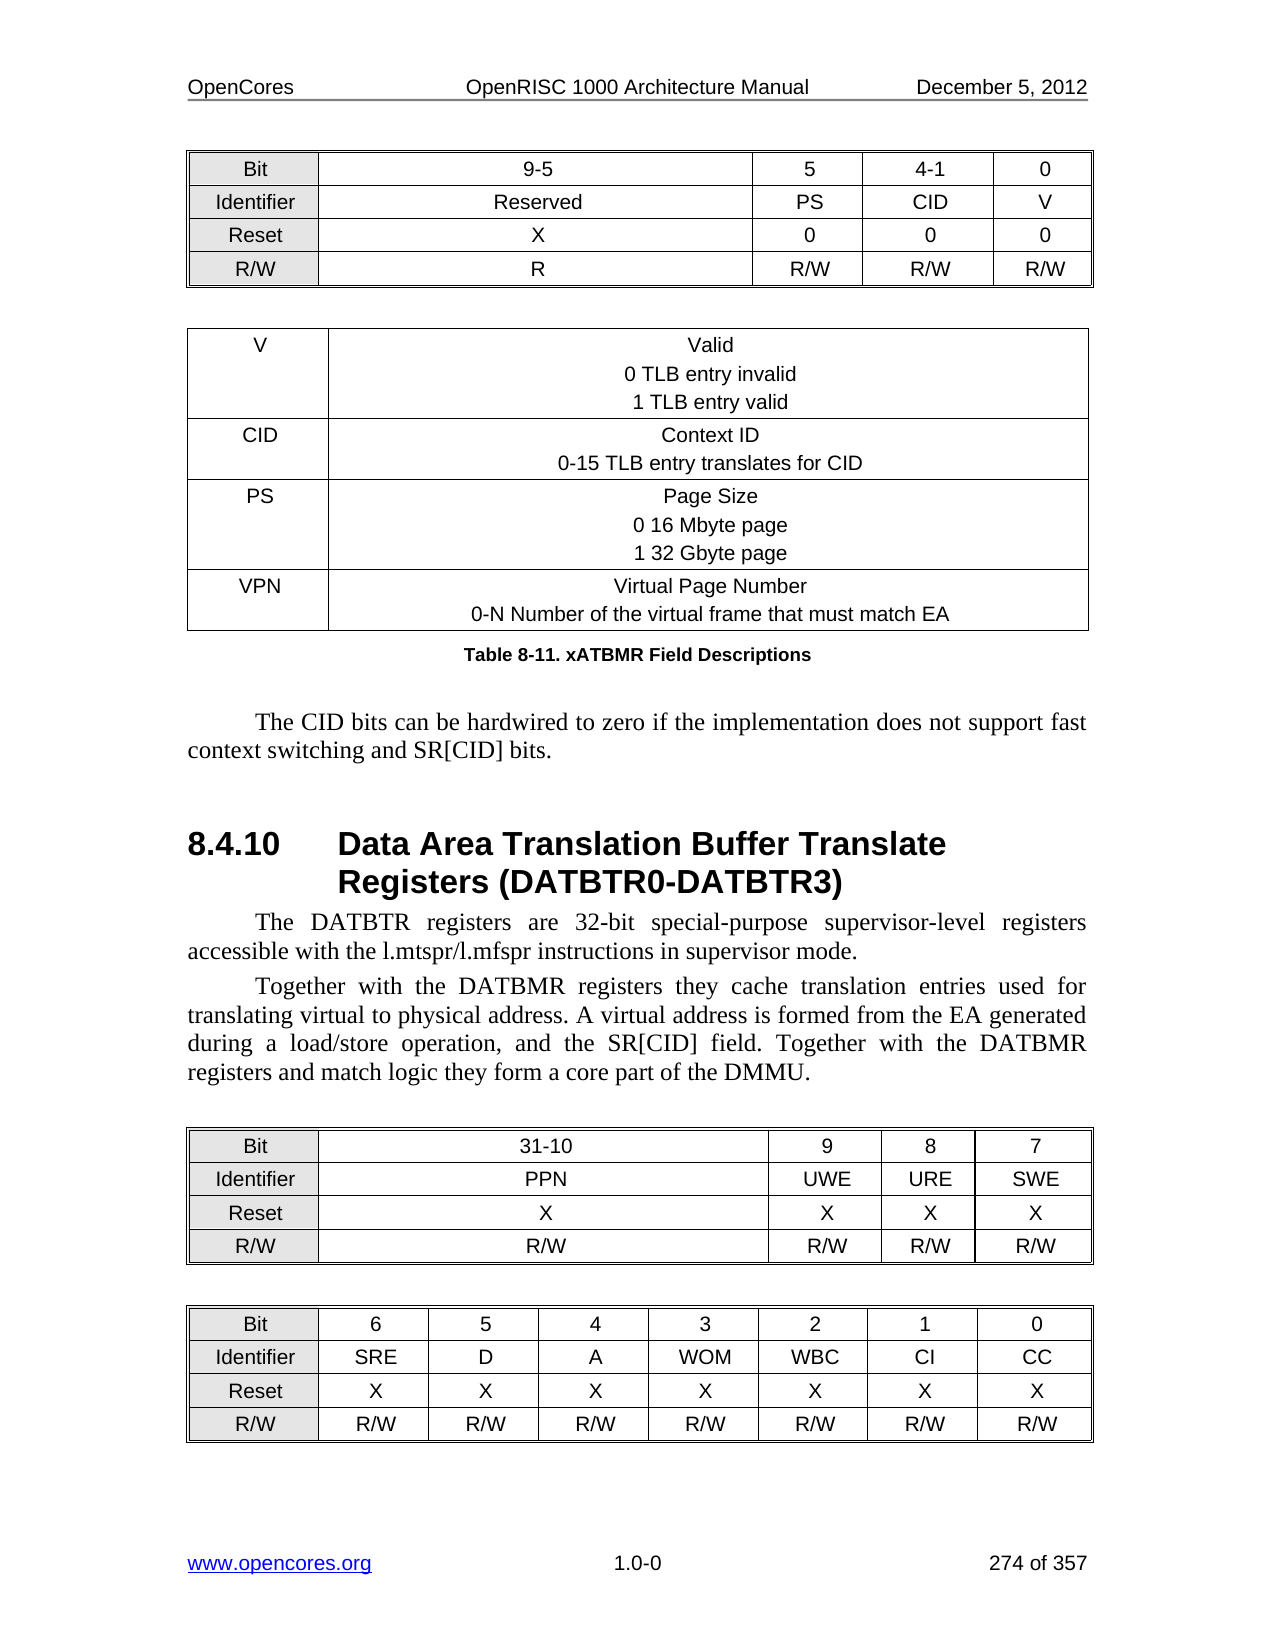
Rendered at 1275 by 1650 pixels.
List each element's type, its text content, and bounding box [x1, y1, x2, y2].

table_header 9 [769, 1131, 881, 1162]
table_cell X [976, 1196, 1091, 1228]
table_cell R/W [882, 1230, 974, 1262]
table_cell CID [188, 419, 328, 479]
table_cell CI [868, 1341, 977, 1373]
table_header 9-5 [319, 153, 752, 184]
table_cell URE [882, 1163, 974, 1195]
table_cell Page Size 0 16 Mbyte page 1 32 Gbyte page [329, 480, 1088, 569]
table_cell CC [978, 1341, 1091, 1373]
table_cell Identifier [190, 1163, 318, 1195]
table_cell R/W [429, 1408, 538, 1440]
table_header 31-10 [319, 1131, 768, 1162]
table_cell PPN [319, 1163, 768, 1195]
text The CID bits can be hardwired to zero if the implementation does not support fast context switching and SR[CID] bits. [187, 707, 1087, 764]
table_header 2 [759, 1309, 867, 1340]
table_cell Virtual Page Number 0-N Number of the virtual frame that must match EA [329, 570, 1088, 630]
table_header 4-1 [863, 153, 993, 184]
table_cell WOM [649, 1341, 758, 1373]
table_cell CID [863, 186, 993, 218]
table_cell Reset [190, 1196, 318, 1228]
text Table 8-11. xATBMR Field Descriptions [187, 644, 1087, 665]
table_cell PS [188, 480, 328, 569]
table_cell X [978, 1374, 1091, 1407]
table_cell R [319, 252, 752, 284]
table_cell Reset [190, 1374, 318, 1407]
table_header 5 [753, 153, 862, 184]
table_header 7 [976, 1131, 1091, 1162]
table_cell R/W [978, 1408, 1091, 1440]
table_header 0 [994, 153, 1091, 184]
table_cell A [539, 1341, 648, 1373]
table_cell X [539, 1374, 648, 1407]
table_cell Reset [190, 219, 318, 251]
table_cell X [868, 1374, 977, 1407]
table_cell 0 [994, 219, 1091, 251]
table_header 8 [882, 1131, 974, 1162]
table_cell X [319, 1374, 428, 1407]
table_cell X [429, 1374, 538, 1407]
table_header Bit [190, 1309, 318, 1340]
table_cell 0 [753, 219, 862, 251]
table_cell R/W [976, 1230, 1091, 1262]
table_cell WBC [759, 1341, 867, 1373]
table_cell SRE [319, 1341, 428, 1373]
subtitle Data Area Translation Buffer Translate Registers (DATBTR0-DATBTR3) [187, 824, 1087, 901]
table_cell Identifier [190, 186, 318, 218]
text Together with the DATBMR registers they cache translation entries used for translating virtual to physical address. A virtual address is formed from the EA generated during a load/store operation, and the SR[CID] field. Together with the DATBMR registers and match logic they form a core part of the DMMU. [187, 971, 1087, 1086]
table_cell SWE [976, 1163, 1091, 1195]
table_cell PS [753, 186, 862, 218]
table_cell R/W [863, 252, 993, 284]
table_cell R/W [759, 1408, 867, 1440]
table_cell R/W [319, 1230, 768, 1262]
table_cell 0 [863, 219, 993, 251]
table_header 3 [649, 1309, 758, 1340]
table_cell X [759, 1374, 867, 1407]
table_cell VPN [188, 570, 328, 630]
table_cell R/W [769, 1230, 881, 1262]
table_header 6 [319, 1309, 428, 1340]
table_cell V [994, 186, 1091, 218]
table_cell X [319, 219, 752, 251]
table_cell X [319, 1196, 768, 1228]
table_cell R/W [753, 252, 862, 284]
table_header Valid 0 TLB entry invalid 1 TLB entry valid [329, 329, 1088, 418]
table_header 4 [539, 1309, 648, 1340]
table_cell R/W [319, 1408, 428, 1440]
table_cell Context ID 0-15 TLB entry translates for CID [329, 419, 1088, 479]
table_cell X [882, 1196, 974, 1228]
table_cell R/W [190, 1408, 318, 1440]
table_header Bit [190, 1131, 318, 1162]
table_cell R/W [649, 1408, 758, 1440]
table_cell D [429, 1341, 538, 1373]
text The DATBTR registers are 32-bit special-purpose supervisor-level registers accessible with the l.mtspr/l.mfspr instructions in supervisor mode. [187, 907, 1087, 965]
table_cell X [769, 1196, 881, 1228]
table_header V [188, 329, 328, 418]
table_cell Identifier [190, 1341, 318, 1373]
table_cell R/W [190, 1230, 318, 1262]
table_cell R/W [868, 1408, 977, 1440]
table_cell UWE [769, 1163, 881, 1195]
table_cell R/W [994, 252, 1091, 284]
table_header 0 [978, 1309, 1091, 1340]
table_cell R/W [190, 252, 318, 284]
table_cell X [649, 1374, 758, 1407]
table_cell Reserved [319, 186, 752, 218]
table_header Bit [190, 153, 318, 184]
table_header 5 [429, 1309, 538, 1340]
table_cell R/W [539, 1408, 648, 1440]
table_header 1 [868, 1309, 977, 1340]
